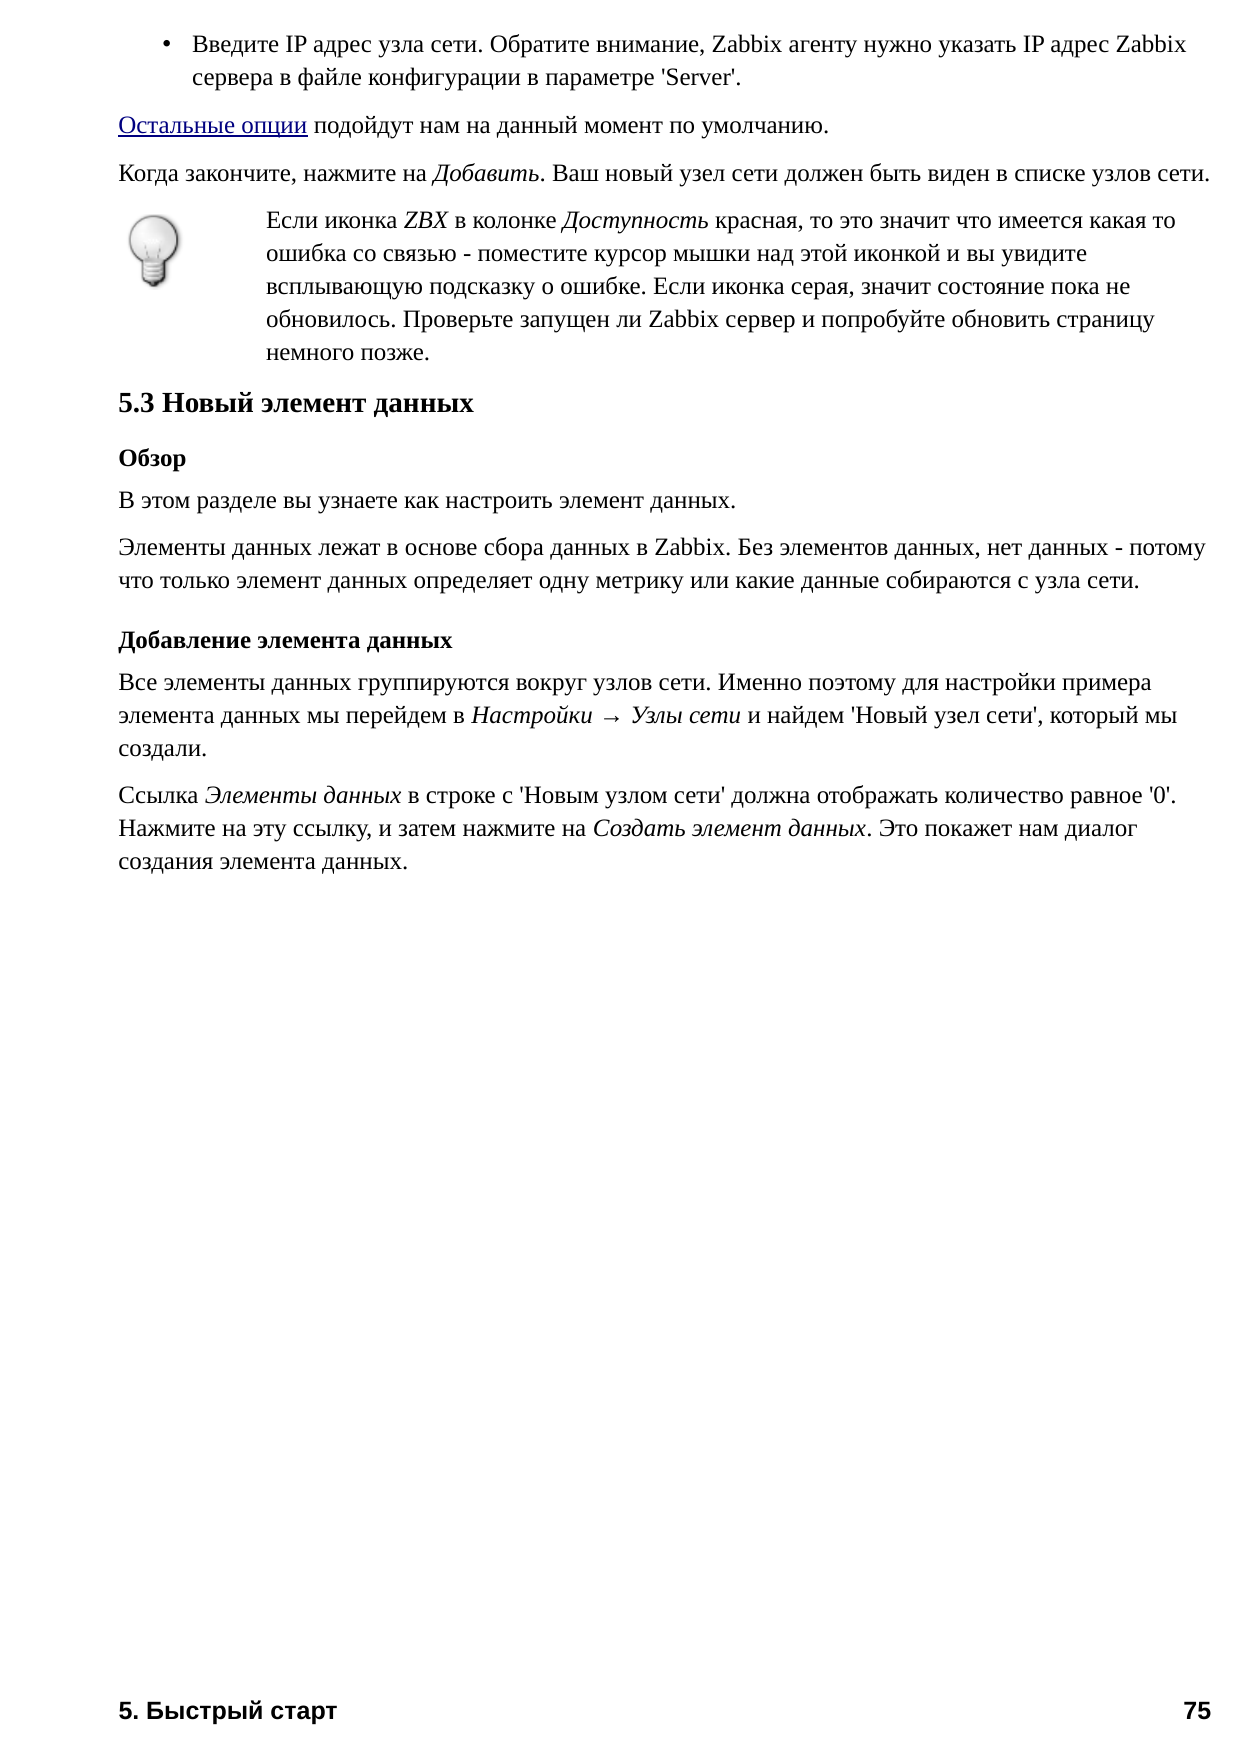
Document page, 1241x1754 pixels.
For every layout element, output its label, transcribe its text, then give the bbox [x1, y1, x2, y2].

text Когда закончите, нажмите на Добавить. Ваш новый узел сети должен быть виден в списке узлов сети. [118, 158, 1211, 186]
text Все элементы данных группируются вокруг узлов сети. Именно поэтому для настройки примера элемента данных мы перейдем в Настройки → Узлы сети и найдем 'Новый узел сети', который мы создали. [118, 667, 1211, 762]
subtitle Обзор [118, 443, 1211, 472]
text Ссылка Элементы данных в строке с 'Новым узлом сети' должна отображать количество равное '0'. Нажмите на эту ссылку, и затем нажмите на Создать элемент данных. Это покажет нам диалог создания элемента данных. [118, 780, 1211, 875]
text В этом разделе вы узнаете как настроить элемент данных. [118, 485, 1211, 513]
subtitle 5.3 Новый элемент данных [118, 385, 1211, 418]
text Если иконка ZBX в колонке Доступность красная, то это значит что имеется какая то ошибка со связью - поместите курсор мышки над этой иконкой и вы увидите всплывающую подсказку о ошибке. Если иконка серая, значит состояние пока не обновилось. Проверьте запущен ли Zabbix сервер и попробуйте обновить страницу немного позже. [266, 205, 1211, 366]
list Введите IP адрес узла сети. Обратите внимание, Zabbix агенту нужно указать IP адрес Zabbix сервера в файле конфигурации в параметре 'Server'. [162, 29, 1211, 91]
subtitle Добавление элемента данных [118, 626, 1211, 654]
picture [118, 214, 194, 290]
text Элементы данных лежат в основе сбора данных в Zabbix. Без элементов данных, нет данных - потому что только элемент данных определяет одну метрику или какие данные собираются с узла сети. [118, 532, 1211, 594]
text Остальные опции подойдут нам на данный момент по умолчанию. [118, 110, 1211, 139]
